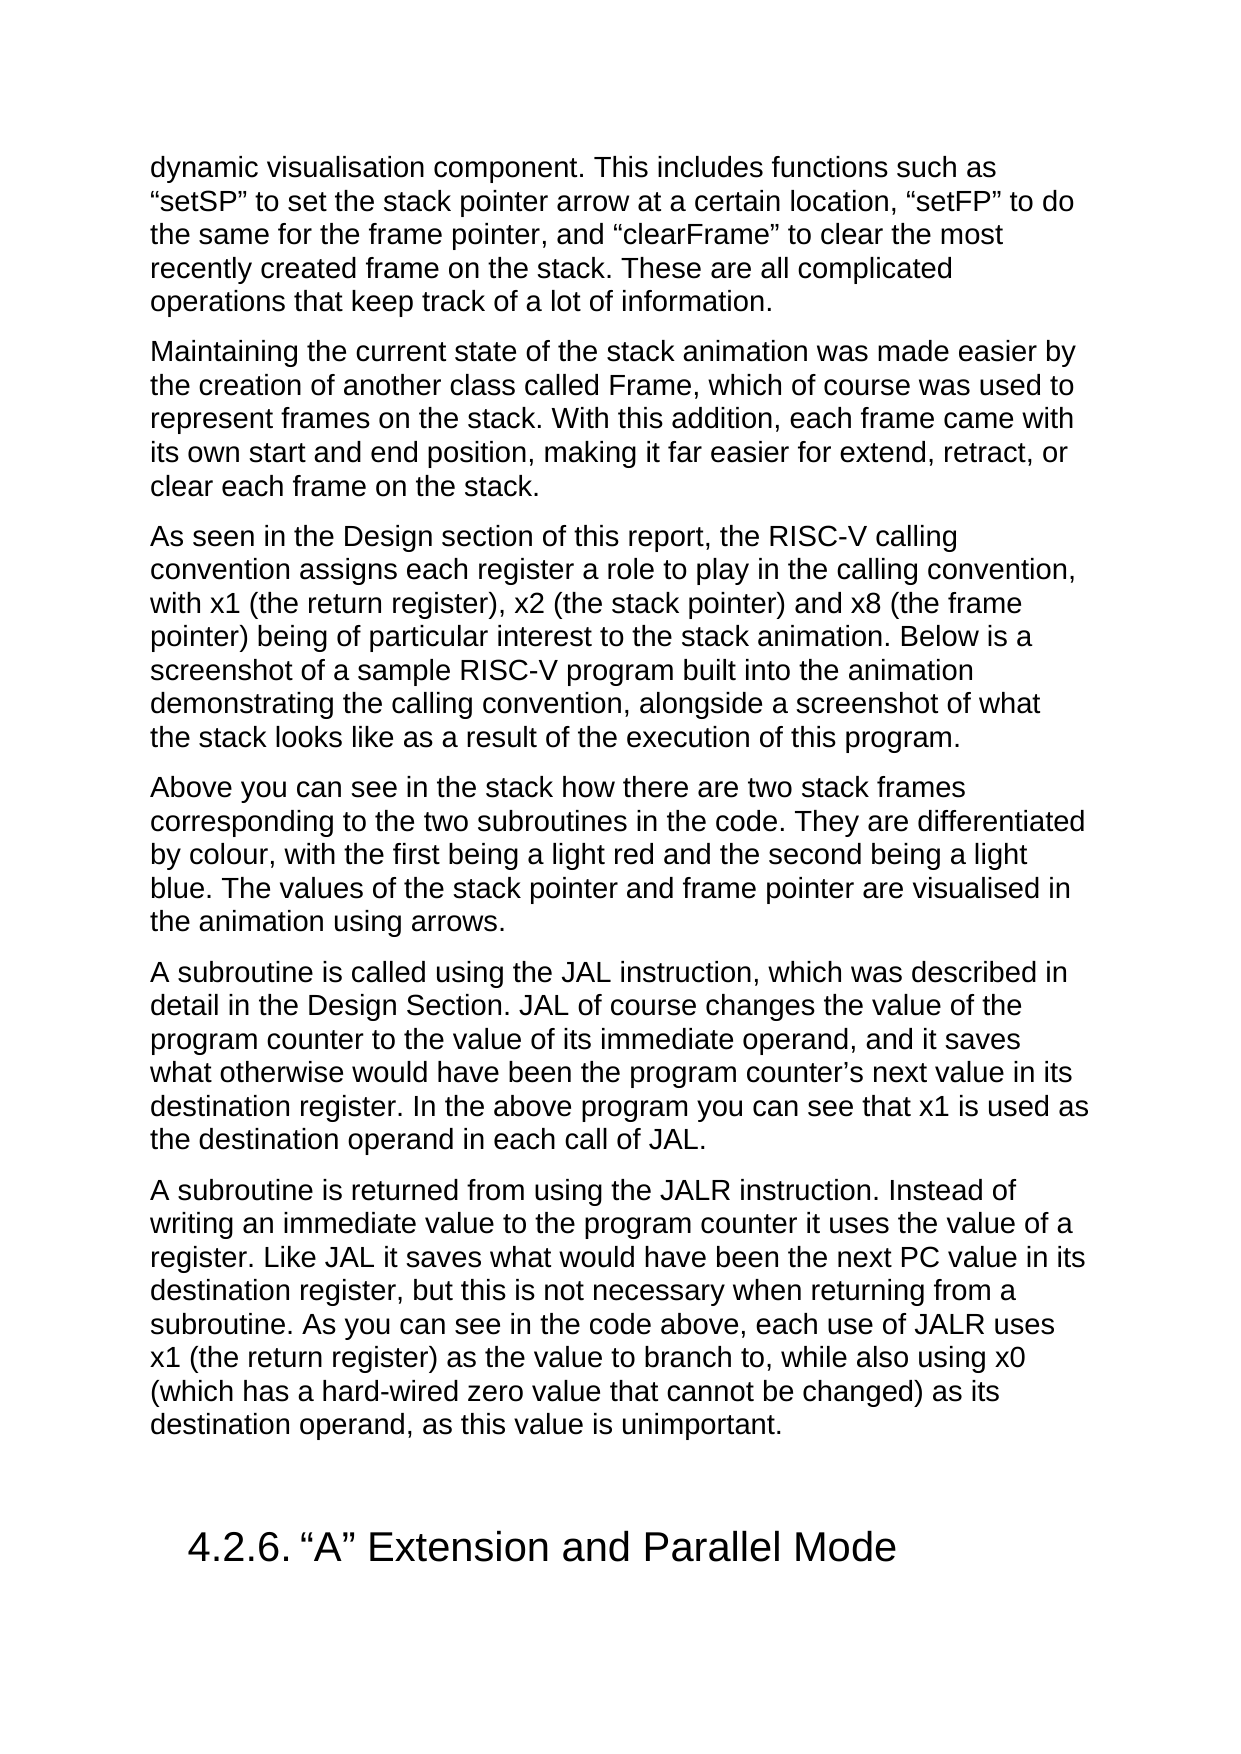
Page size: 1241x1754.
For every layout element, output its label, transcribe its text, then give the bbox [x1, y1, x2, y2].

text A subroutine is returned from using the JALR instruction. Instead of writing an immediate value to the program counter it uses the value of a register. Like JAL it saves what would have been the next PC value in its destination register, but this is not necessary when returning from a subroutine. As you can see in the code above, each use of JALR uses x1 (the return register) as the value to branch to, while also using x0 (which has a hard-wired zero value that cannot be changed) as its destination operand, as this value is unimportant. [150, 1172, 1090, 1441]
text dynamic visualisation component. This includes functions such as “setSP” to set the stack pointer arrow at a certain location, “setFP” to do the same for the frame pointer, and “clearFrame” to clear the most recently created frame on the stack. These are all complicated operations that keep track of a lot of information. [150, 150, 1090, 318]
text As seen in the Design section of this report, the RISC-V calling convention assigns each register a role to play in the calling convention, with x1 (the return register), x2 (the stack pointer) and x8 (the frame pointer) being of particular interest to the stack animation. Below is a screenshot of a sample RISC-V program built into the animation demonstrating the calling convention, alongside a screenshot of what the stack looks like as a result of the execution of this program. [150, 519, 1090, 753]
text Maintaining the current state of the stack animation was made easier by the creation of another class called Frame, which of course was used to represent frames on the stack. With this addition, each frame came with its own start and end position, making it far easier for extend, retract, or clear each frame on the stack. [150, 334, 1090, 502]
list “A” Extension and Parallel Mode [187, 1522, 1090, 1570]
text A subroutine is called using the JAL instruction, which was described in detail in the Design Section. JAL of course changes the value of the program counter to the value of its immediate operand, and it saves what otherwise would have been the program counter’s next value in its destination register. In the above program you can see that x1 is used as the destination operand in each call of JAL. [150, 954, 1090, 1156]
text Above you can see in the stack how there are two stack frames corresponding to the two subroutines in the code. They are differentiated by colour, with the first being a light red and the second being a light blue. The values of the stack pointer and frame pointer are visualised in the animation using arrows. [150, 770, 1090, 938]
